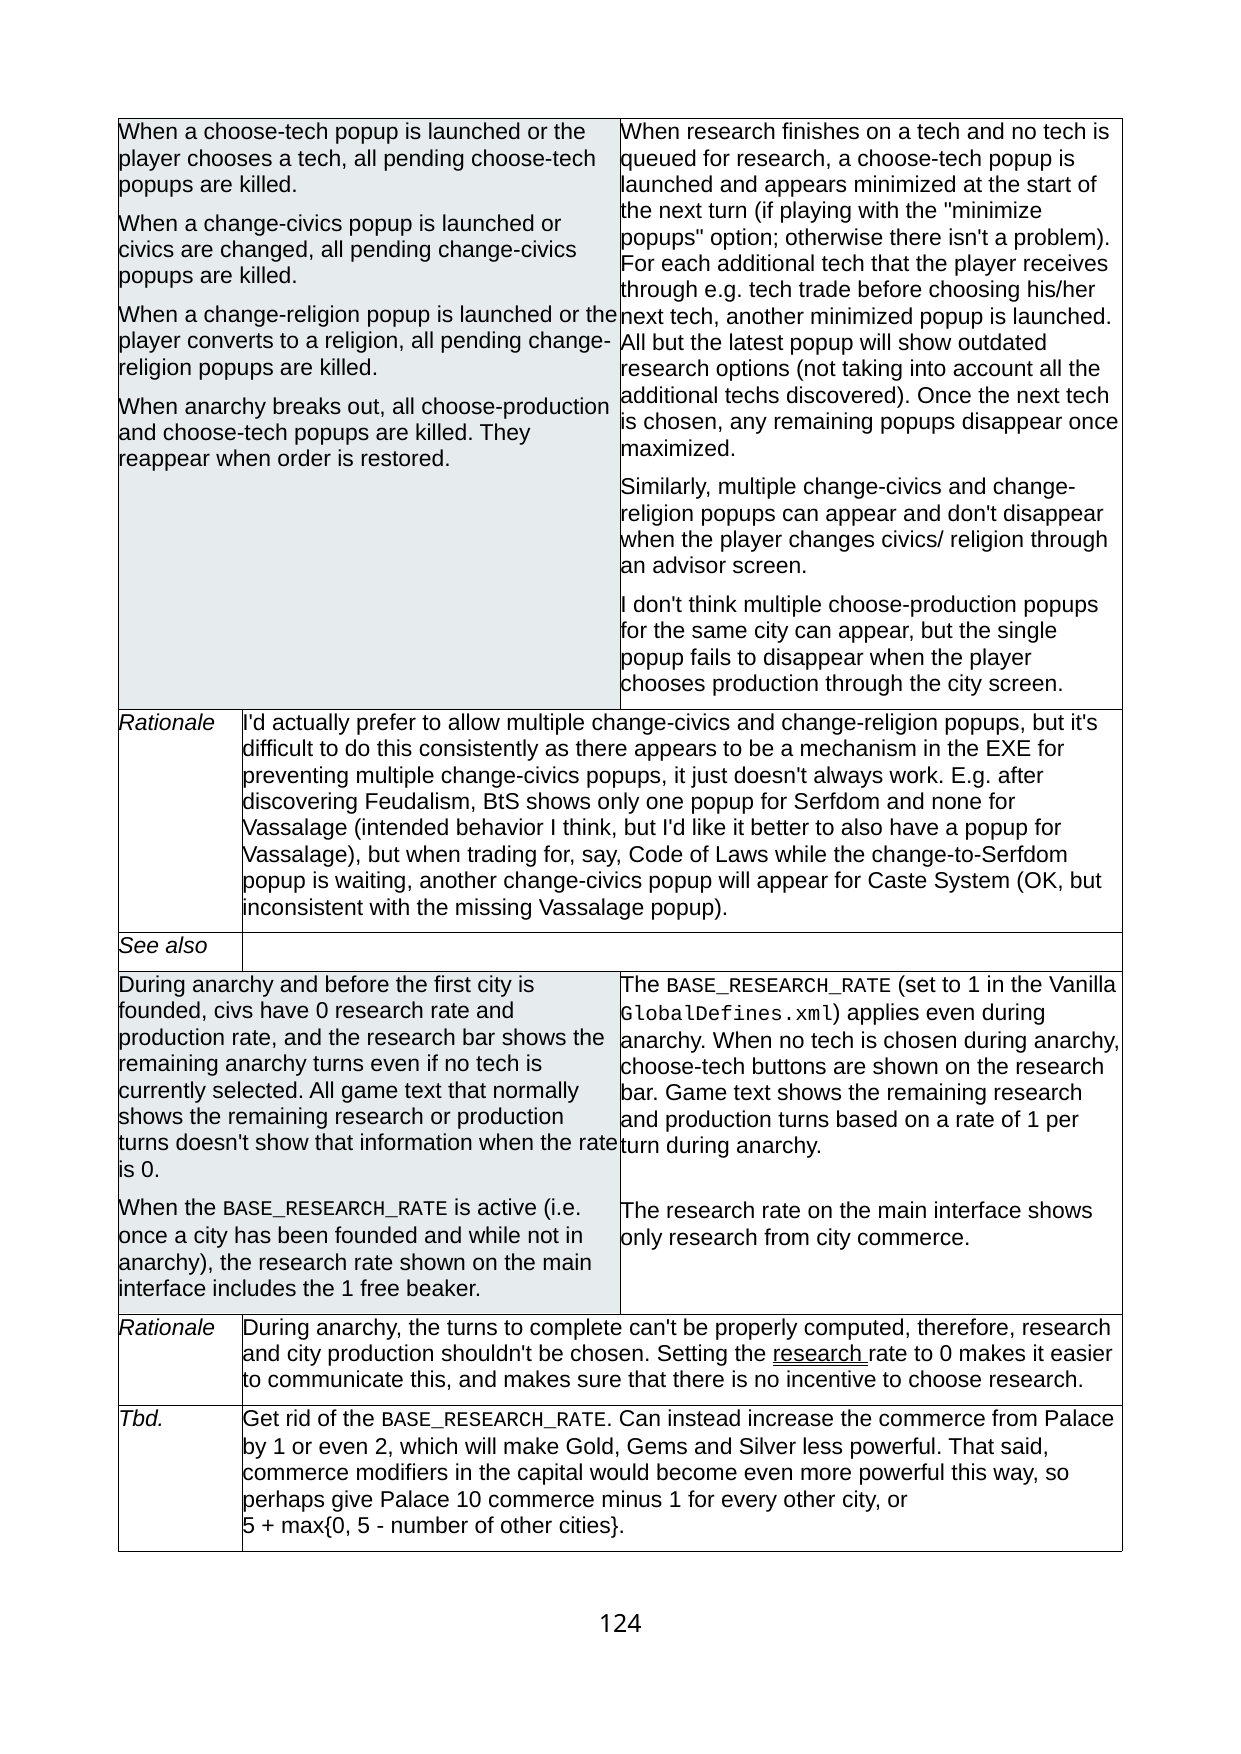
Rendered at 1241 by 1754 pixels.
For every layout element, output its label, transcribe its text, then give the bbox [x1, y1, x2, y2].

table_cell During anarchy and before the first city is founded, civs have 0 research rate and production rate, and the research bar shows the remaining anarchy turns even if no tech is currently selected. All game text that normally shows the remaining research or production turns doesn't show that information when the rate is 0. When the BASE_RESEARCH_RATE is active (i.e. once a city has been founded and while not in anarchy), the research rate shown on the main interface includes the 1 free beaker. [119, 972, 620, 1313]
table_cell During anarchy, the turns to complete can't be properly computed, therefore, research and city production shouldn't be chosen. Setting the research rate to 0 makes it easier to communicate this, and makes sure that there is no incentive to choose research. [243, 1315, 1122, 1405]
table_cell I'd actually prefer to allow multiple change-civics and change-religion popups, but it's difficult to do this consistently as there appears to be a mechanism in the EXE for preventing multiple change-civics popups, it just doesn't always work. E.g. after discovering Feudalism, BtS shows only one popup for Serfdom and none for Vassalage (intended behavior I think, but I'd like it better to also have a popup for Vassalage), but when trading for, say, Code of Laws while the change-to-Serfdom popup is waiting, another change-civics popup will appear for Caste System (OK, but inconsistent with the missing Vassalage popup). [243, 710, 1122, 932]
table_cell Tbd. [119, 1406, 242, 1551]
table_cell [243, 933, 1122, 971]
table_cell When research finishes on a tech and no tech is queued for research, a choose-tech popup is launched and appears minimized at the start of the next turn (if playing with the "minimize popups" option; otherwise there isn't a problem). For each additional tech that the player receives through e.g. tech trade before choosing his/her next tech, another minimized popup is launched. All but the latest popup will show outdated research options (not taking into account all the additional techs discovered). Once the next tech is chosen, any remaining popups disappear once maximized. Similarly, multiple change-civics and change-religion popups can appear and don't disappear when the player changes civics/ religion through an advisor screen. I don't think multiple choose-production popups for the same city can appear, but the single popup fails to disappear when the player chooses production through the city screen. [621, 119, 1122, 709]
table_cell When a choose-tech popup is launched or the player chooses a tech, all pending choose-tech popups are killed. When a change-civics popup is launched or civics are changed, all pending change-civics popups are killed. When a change-religion popup is launched or the player converts to a religion, all pending change-religion popups are killed. When anarchy breaks out, all choose-production and choose-tech popups are killed. They reappear when order is restored. [119, 119, 620, 709]
table_cell The BASE_RESEARCH_RATE (set to 1 in the Vanilla GlobalDefines.xml) applies even during anarchy. When no tech is chosen during anarchy, choose-tech buttons are shown on the research bar. Game text shows the remaining research and production turns based on a rate of 1 per turn during anarchy. The research rate on the main interface shows only research from city commerce. [621, 972, 1122, 1313]
table_cell Rationale [119, 710, 242, 932]
table_cell Get rid of the BASE_RESEARCH_RATE. Can instead increase the commerce from Palace by 1 or even 2, which will make Gold, Gems and Silver less powerful. That said, commerce modifiers in the capital would become even more powerful this way, so perhaps give Palace 10 commerce minus 1 for every other city, or 5 + max{0, 5 - number of other cities}. [243, 1406, 1122, 1551]
table_cell See also [119, 933, 242, 971]
table_cell Rationale [119, 1315, 242, 1405]
